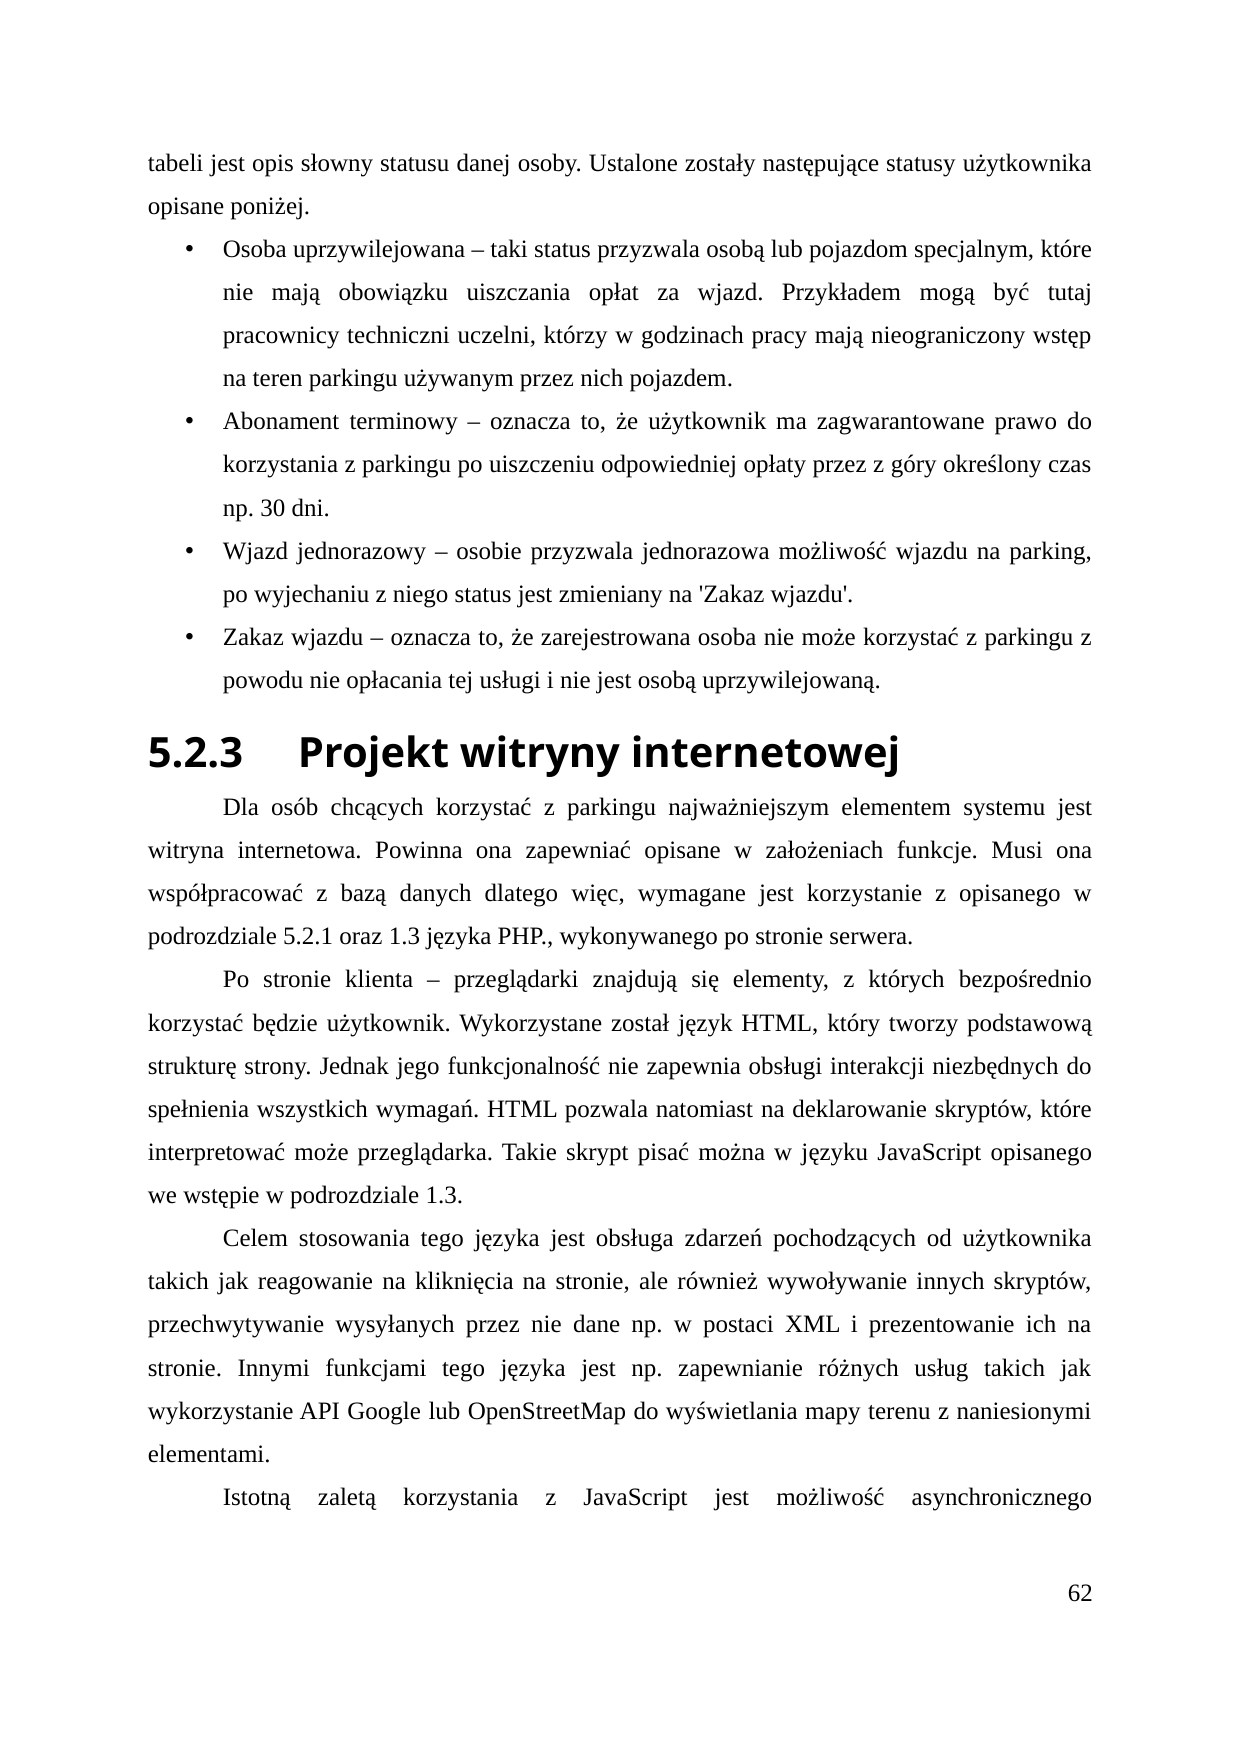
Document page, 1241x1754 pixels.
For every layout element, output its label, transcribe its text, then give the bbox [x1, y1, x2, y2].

list Wjazd jednorazowy – osobie przyzwala jednorazowa możliwość wjazdu na parking, po wyjechaniu z niego status jest zmieniany na 'Zakaz wjazdu'. [185, 536, 1093, 608]
text tabeli jest opis słowny statusu danej osoby. Ustalone zostały następujące statusy użytkownika opisane poniżej. [148, 148, 1093, 219]
text Istotną zaletą korzystania z JavaScript jest możliwość asynchronicznego [148, 1482, 1093, 1511]
list Abonament terminowy – oznacza to, że użytkownik ma zagwarantowane prawo do korzystania z parkingu po uiszczeniu odpowiedniej opłaty przez z góry określony czas np. 30 dni. [185, 406, 1093, 521]
list Zakaz wjazdu – oznacza to, że zarejestrowana osoba nie może korzystać z parkingu z powodu nie opłacania tej usługi i nie jest osobą uprzywilejowaną. [185, 622, 1093, 694]
text Dla osób chcących korzystać z parkingu najważniejszym elementem systemu jest witryna internetowa. Powinna ona zapewniać opisane w założeniach funkcje. Musi ona współpracować z bazą danych dlatego więc, wymagane jest korzystanie z opisanego w podrozdziale 5.2.1 oraz 1.3 języka PHP., wykonywanego po stronie serwera. [148, 792, 1093, 950]
text Celem stosowania tego języka jest obsługa zdarzeń pochodzących od użytkownika takich jak reagowanie na kliknięcia na stronie, ale również wywoływanie innych skryptów, przechwytywanie wysyłanych przez nie dane np. w postaci XML i prezentowanie ich na stronie. Innymi funkcjami tego języka jest np. zapewnianie różnych usług takich jak wykorzystanie API Google lub OpenStreetMap do wyświetlania mapy terenu z naniesionymi elementami. [148, 1223, 1093, 1468]
list Osoba uprzywilejowana – taki status przyzwala osobą lub pojazdom specjalnym, które nie mają obowiązku uiszczania opłat za wjazd. Przykładem mogą być tutaj pracownicy techniczni uczelni, którzy w godzinach pracy mają nieograniczony wstęp na teren parkingu używanym przez nich pojazdem. [185, 234, 1093, 392]
subtitle Projekt witryny internetowej [148, 723, 1093, 779]
text Po stronie klienta – przeglądarki znajdują się elementy, z których bezpośrednio korzystać będzie użytkownik. Wykorzystane został język HTML, który tworzy podstawową strukturę strony. Jednak jego funkcjonalność nie zapewnia obsługi interakcji niezbędnych do spełnienia wszystkich wymagań. HTML pozwala natomiast na deklarowanie skryptów, które interpretować może przeglądarka. Takie skrypt pisać można w języku JavaScript opisanego we wstępie w podrozdziale 1.3. [148, 964, 1093, 1209]
